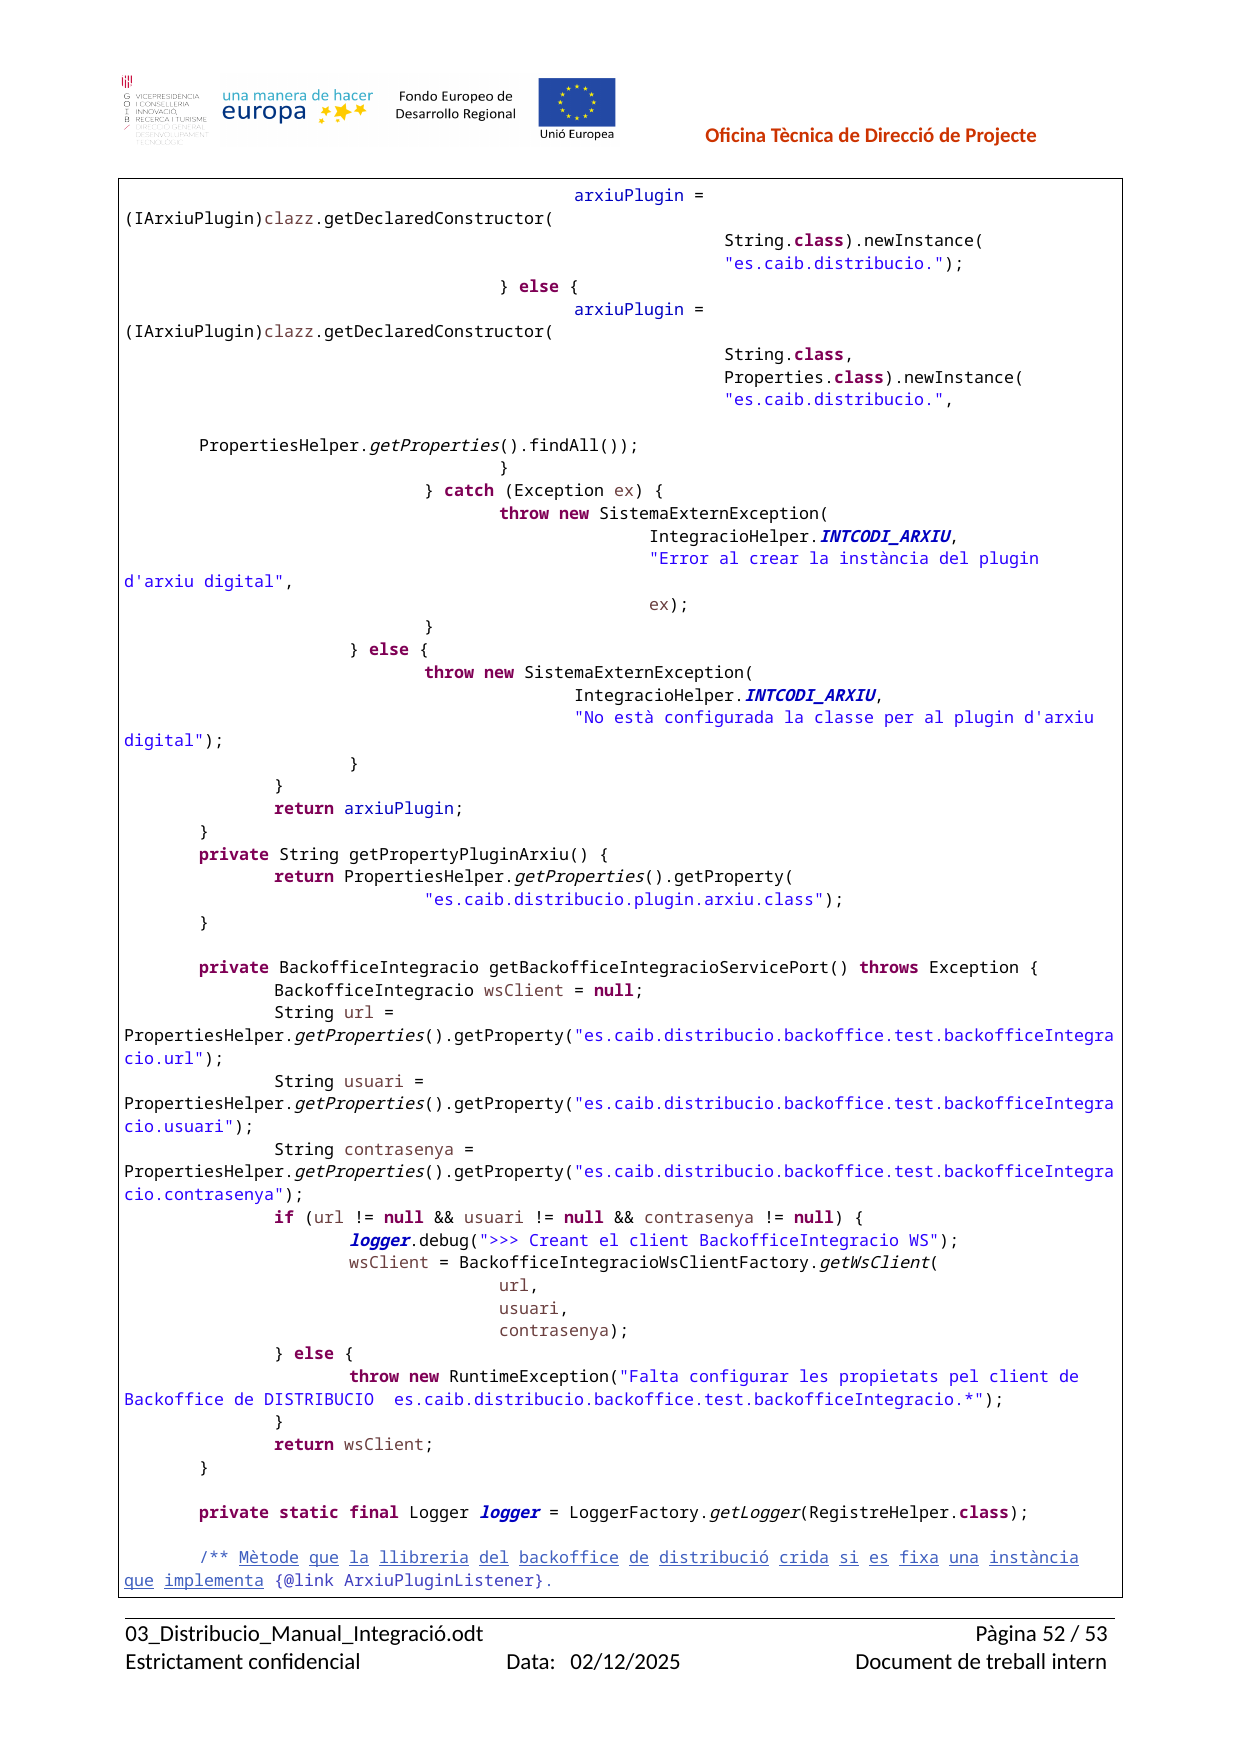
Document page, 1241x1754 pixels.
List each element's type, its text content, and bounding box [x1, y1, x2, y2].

picture [219, 73, 621, 147]
table_header arxiuPlugin = (IArxiuPlugin)clazz.getDeclaredConstructor( String.class).newInstance( "es.caib.distribucio."); } else { arxiuPlugin = (IArxiuPlugin)clazz.getDeclaredConstructor( String.class, Properties.class).newInstance( "es.caib.distribucio.", PropertiesHelper.getProperties().findAll()); } } catch (Exception ex) { throw new SistemaExternException( IntegracioHelper.INTCODI_ARXIU, "Error al crear la instància del plugin d'arxiu digital", ex); } } else { throw new SistemaExternException( IntegracioHelper.INTCODI_ARXIU, "No està configurada la classe per al plugin d'arxiu digital"); } } return arxiuPlugin; } private String getPropertyPluginArxiu() { return PropertiesHelper.getProperties().getProperty( "es.caib.distribucio.plugin.arxiu.class"); } private BackofficeIntegracio getBackofficeIntegracioServicePort() throws Exception { BackofficeIntegracio wsClient = null; String url = PropertiesHelper.getProperties().getProperty("es.caib.distribucio.backoffice.test.backofficeIntegracio.url"); String usuari = PropertiesHelper.getProperties().getProperty("es.caib.distribucio.backoffice.test.backofficeIntegracio.usuari"); String contrasenya = PropertiesHelper.getProperties().getProperty("es.caib.distribucio.backoffice.test.backofficeIntegracio.contrasenya"); if (url != null && usuari != null && contrasenya != null) { logger.debug(">>> Creant el client BackofficeIntegracio WS"); wsClient = BackofficeIntegracioWsClientFactory.getWsClient( url, usuari, contrasenya); } else { throw new RuntimeException("Falta configurar les propietats pel client de Backoffice de DISTRIBUCIO es.caib.distribucio.backoffice.test.backofficeIntegracio.*"); } return wsClient; } private static final Logger logger = LoggerFactory.getLogger(RegistreHelper.class); /** Mètode que la llibreria del backoffice de distribució crida si es fixa una instància que implementa {@link ArxiuPluginListener}. [119, 179, 1122, 1597]
picture [118, 73, 213, 147]
